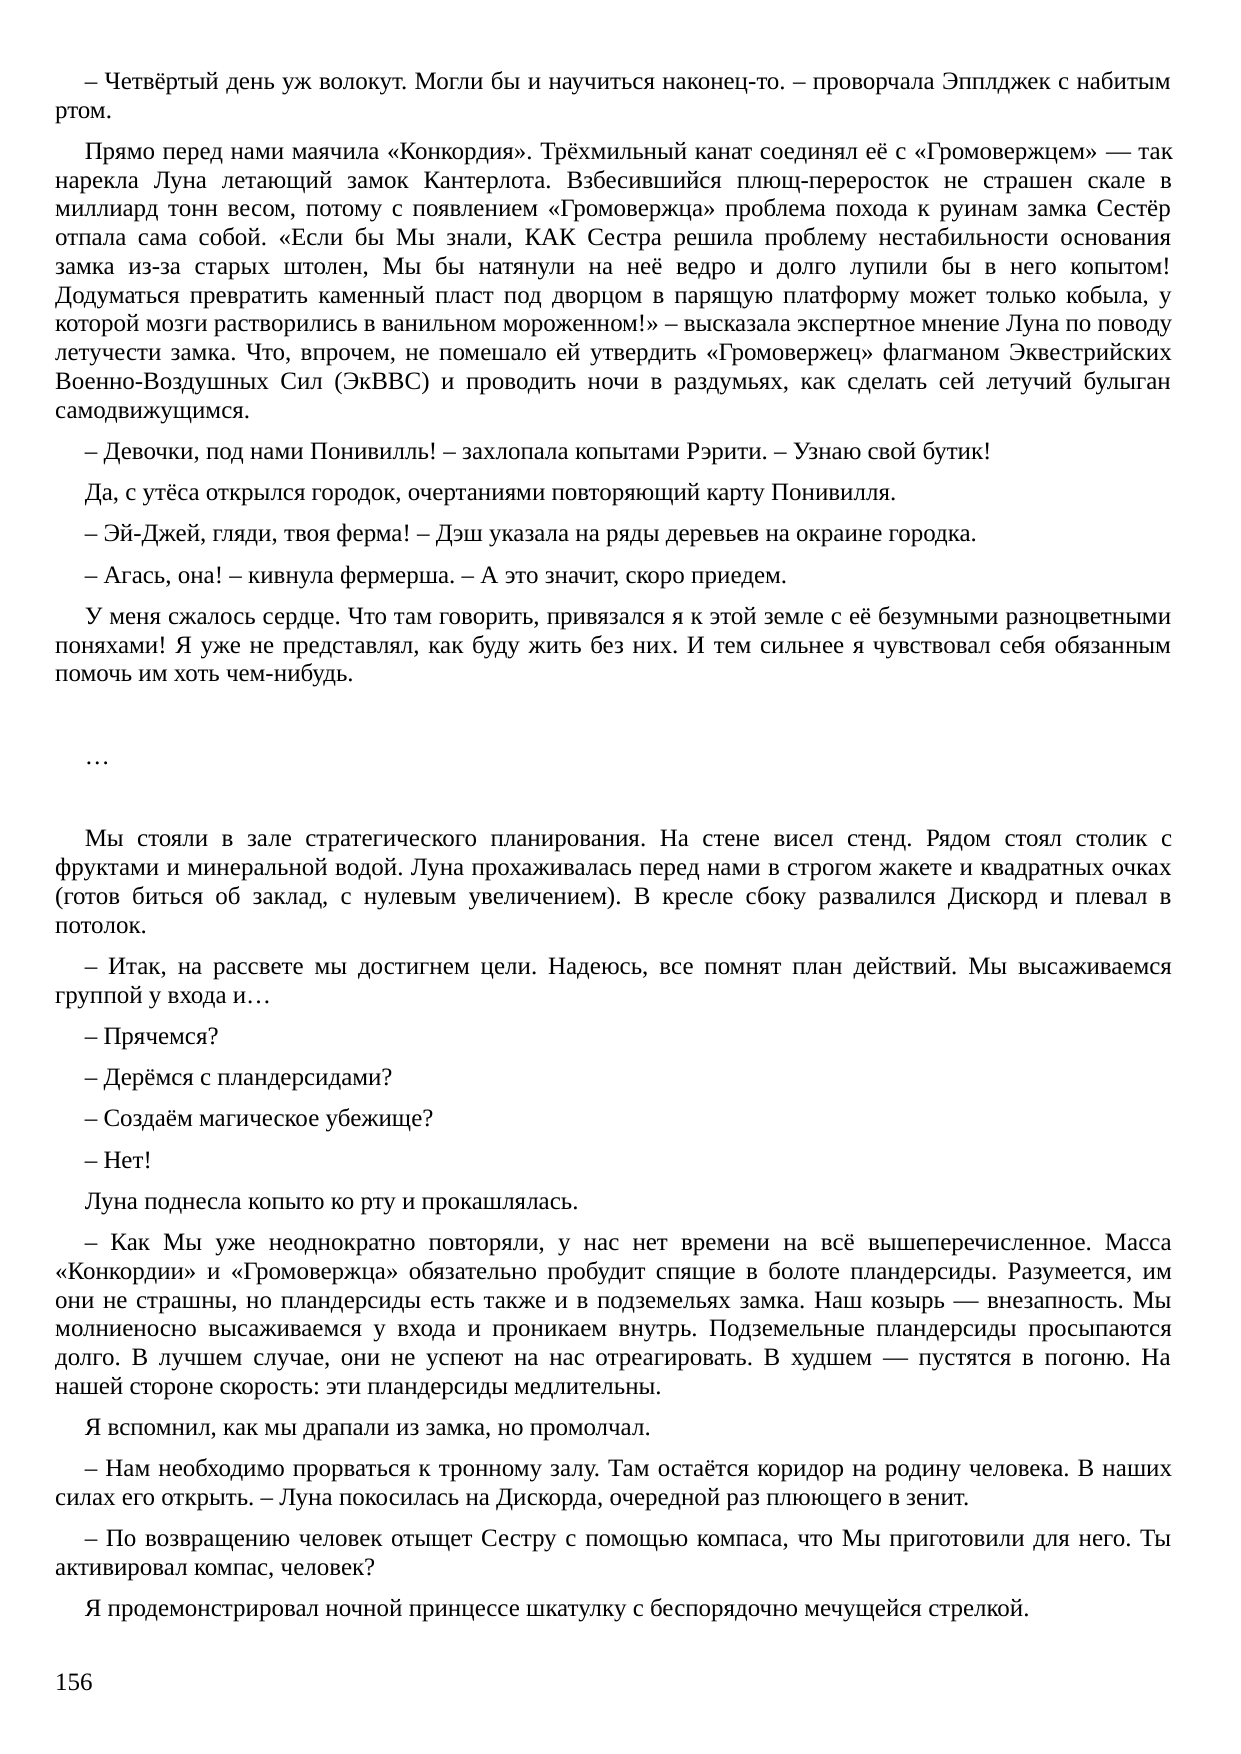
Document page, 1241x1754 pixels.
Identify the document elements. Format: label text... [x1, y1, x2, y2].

text У меня сжалось сердце. Что там говорить, привязался я к этой земле с её безумными разноцветными поняхами! Я уже не представлял, как буду жить без них. И тем сильнее я чувствовал себя обязанным помочь им хоть чем-нибудь. [55, 601, 1173, 687]
text Я вспомнил, как мы драпали из замка, но промолчал. [55, 1412, 1173, 1441]
text – Создаём магическое убежище? [55, 1103, 1173, 1132]
text Мы стояли в зале стратегического планирования. На стене висел стенд. Рядом стоял столик с фруктами и минеральной водой. Луна прохаживалась перед нами в строгом жакете и квадратных очках (готов биться об заклад, с нулевым увеличением). В кресле сбоку развалился Дискорд и плевал в потолок. [55, 823, 1173, 938]
text Прямо перед нами маячила «Конкордия». Трёхмильный канат соединял её с «Громовержцем» — так нарекла Луна летающий замок Кантерлота. Взбесившийся плющ-переросток не страшен скале в миллиард тонн весом, потому с появлением «Громовержца» проблема похода к руинам замка Сестёр отпала сама собой. «Если бы Мы знали, КАК Сестра решила проблему нестабильности основания замка из-за старых штолен, Мы бы натянули на неё ведро и долго лупили бы в него копытом! Додуматься превратить каменный пласт под дворцом в парящую платформу может только кобыла, у которой мозги растворились в ванильном мороженном!» – высказала экспертное мнение Луна по поводу летучести замка. Что, впрочем, не помешало ей утвердить «Громовержец» флагманом Эквестрийских Военно-Воздушных Сил (ЭкВВС) и проводить ночи в раздумьях, как сделать сей летучий булыган самодвижущимся. [55, 136, 1173, 423]
text – Дерёмся с пландерсидами? [55, 1062, 1173, 1091]
text – Прячемся? [55, 1021, 1173, 1050]
text – Эй-Джей, гляди, твоя ферма! – Дэш указала на ряды деревьев на окраине городка. [55, 518, 1173, 547]
text – Как Мы уже неоднократно повторяли, у нас нет времени на всё вышеперечисленное. Масса «Конкордии» и «Громовержца» обязательно пробудит спящие в болоте пландерсиды. Разумеется, им они не страшны, но пландерсиды есть также и в подземельях замка. Наш козырь — внезапность. Мы молниеносно высаживаемся у входа и проникаем внутрь. Подземельные пландерсиды просыпаются долго. В лучшем случае, они не успеют на нас отреагировать. В худшем — пустятся в погоню. На нашей стороне скорость: эти пландерсиды медлительны. [55, 1227, 1173, 1400]
text – Нет! [55, 1145, 1173, 1173]
text Луна поднесла копыто ко рту и прокашлялась. [55, 1186, 1173, 1215]
text – Агась, она! – кивнула фермерша. – А это значит, скоро приедем. [55, 560, 1173, 588]
text – Девочки, под нами Понивилль! – захлопала копытами Рэрити. – Узнаю свой бутик! [55, 436, 1173, 465]
text – Итак, на рассвете мы достигнем цели. Надеюсь, все помнят план действий. Мы высаживаемся группой у входа и… [55, 951, 1173, 1008]
text Да, с утёса открылся городок, очертаниями повторяющий карту Понивилля. [55, 477, 1173, 506]
text Я продемонстрировал ночной принцессе шкатулку с беспорядочно мечущейся стрелкой. [55, 1593, 1173, 1622]
text – По возвращению человек отыщет Сестру с помощью компаса, что Мы приготовили для него. Ты активировал компас, человек? [55, 1523, 1173, 1581]
text – Четвёртый день уж волокут. Могли бы и научиться наконец-то. – проворчала Эпплджек с набитым ртом. [55, 66, 1173, 123]
text … [55, 741, 1173, 770]
text – Нам необходимо прорваться к тронному залу. Там остаётся коридор на родину человека. В наших силах его открыть. – Луна покосилась на Дискорда, очередной раз плюющего в зенит. [55, 1453, 1173, 1511]
